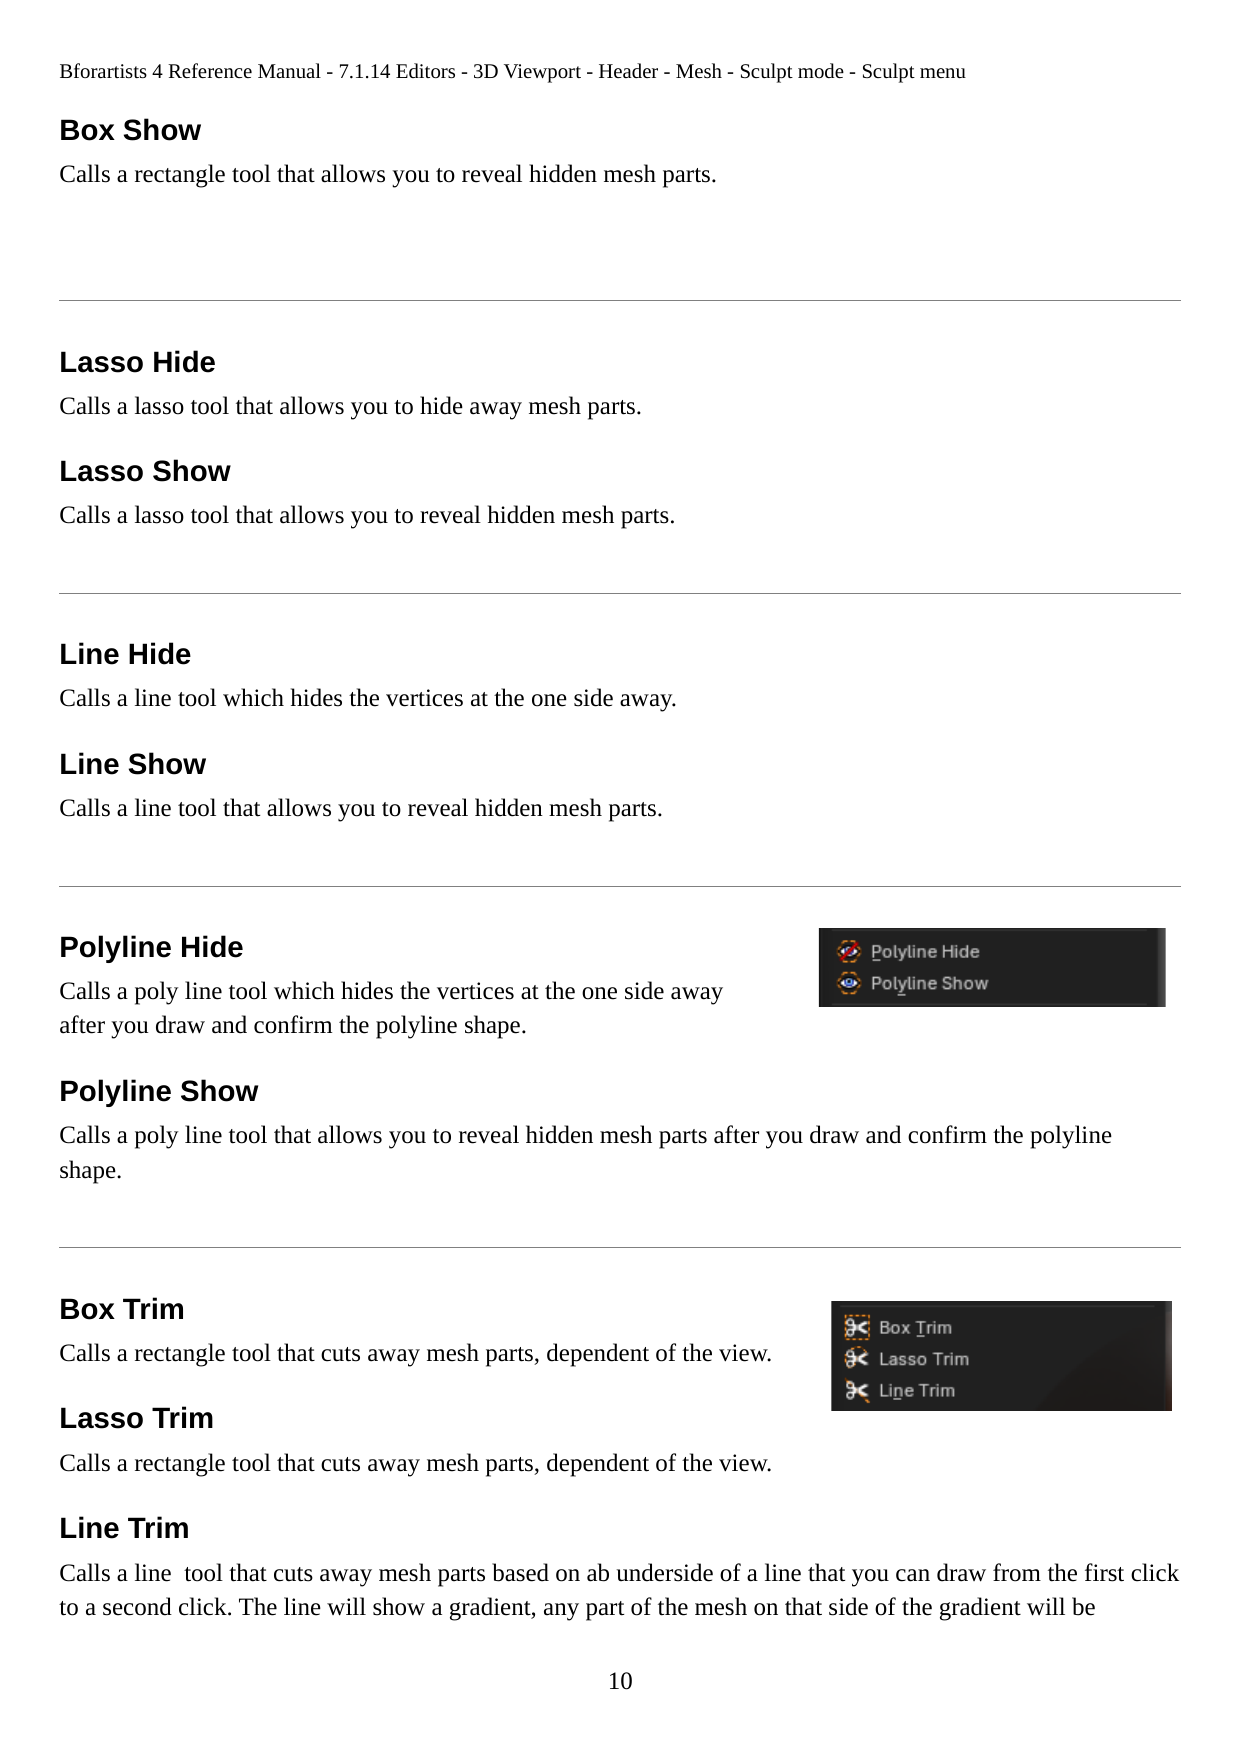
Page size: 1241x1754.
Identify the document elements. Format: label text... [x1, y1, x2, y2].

subtitle Lasso Hide [59, 344, 1181, 378]
picture [818, 928, 1166, 1007]
subtitle Lasso Trim [59, 1401, 1181, 1435]
text Calls a line tool that allows you to reveal hidden mesh parts. [59, 793, 1181, 822]
subtitle Box Show [59, 113, 1181, 146]
text Calls a poly line tool which hides the vertices at the one side away after you draw and confirm the polyline shape. [59, 976, 1181, 1039]
subtitle Line Show [59, 747, 1181, 781]
subtitle Polyline Show [59, 1074, 1181, 1108]
text Calls a rectangle tool that cuts away mesh parts, dependent of the view. [59, 1338, 831, 1367]
picture [831, 1301, 1172, 1411]
text Calls a lasso tool that allows you to reveal hidden mesh parts. [59, 501, 1181, 529]
text Calls a rectangle tool that allows you to reveal hidden mesh parts. [59, 159, 1181, 188]
text Calls a line tool which hides the vertices at the one side away. [59, 683, 1181, 712]
subtitle Box Trim [59, 1292, 1181, 1325]
text Calls a poly line tool that allows you to reveal hidden mesh parts after you draw and confirm the polyline shape. [59, 1121, 1181, 1184]
subtitle Lasso Show [59, 454, 1181, 488]
subtitle Polyline Hide [59, 930, 818, 964]
subtitle Line Trim [59, 1511, 1181, 1545]
subtitle [1166, 930, 1181, 964]
subtitle Line Hide [59, 637, 1181, 671]
text Calls a rectangle tool that cuts away mesh parts, dependent of the view. [59, 1448, 1181, 1476]
text Calls a lasso tool that allows you to hide away mesh parts. [59, 391, 1181, 419]
text Calls a line tool that cuts away mesh parts based on ab underside of a line that you can draw from the first click to a second click. The line will show a gradient, any part of the mesh on that side of the gradient will be [59, 1558, 1181, 1621]
